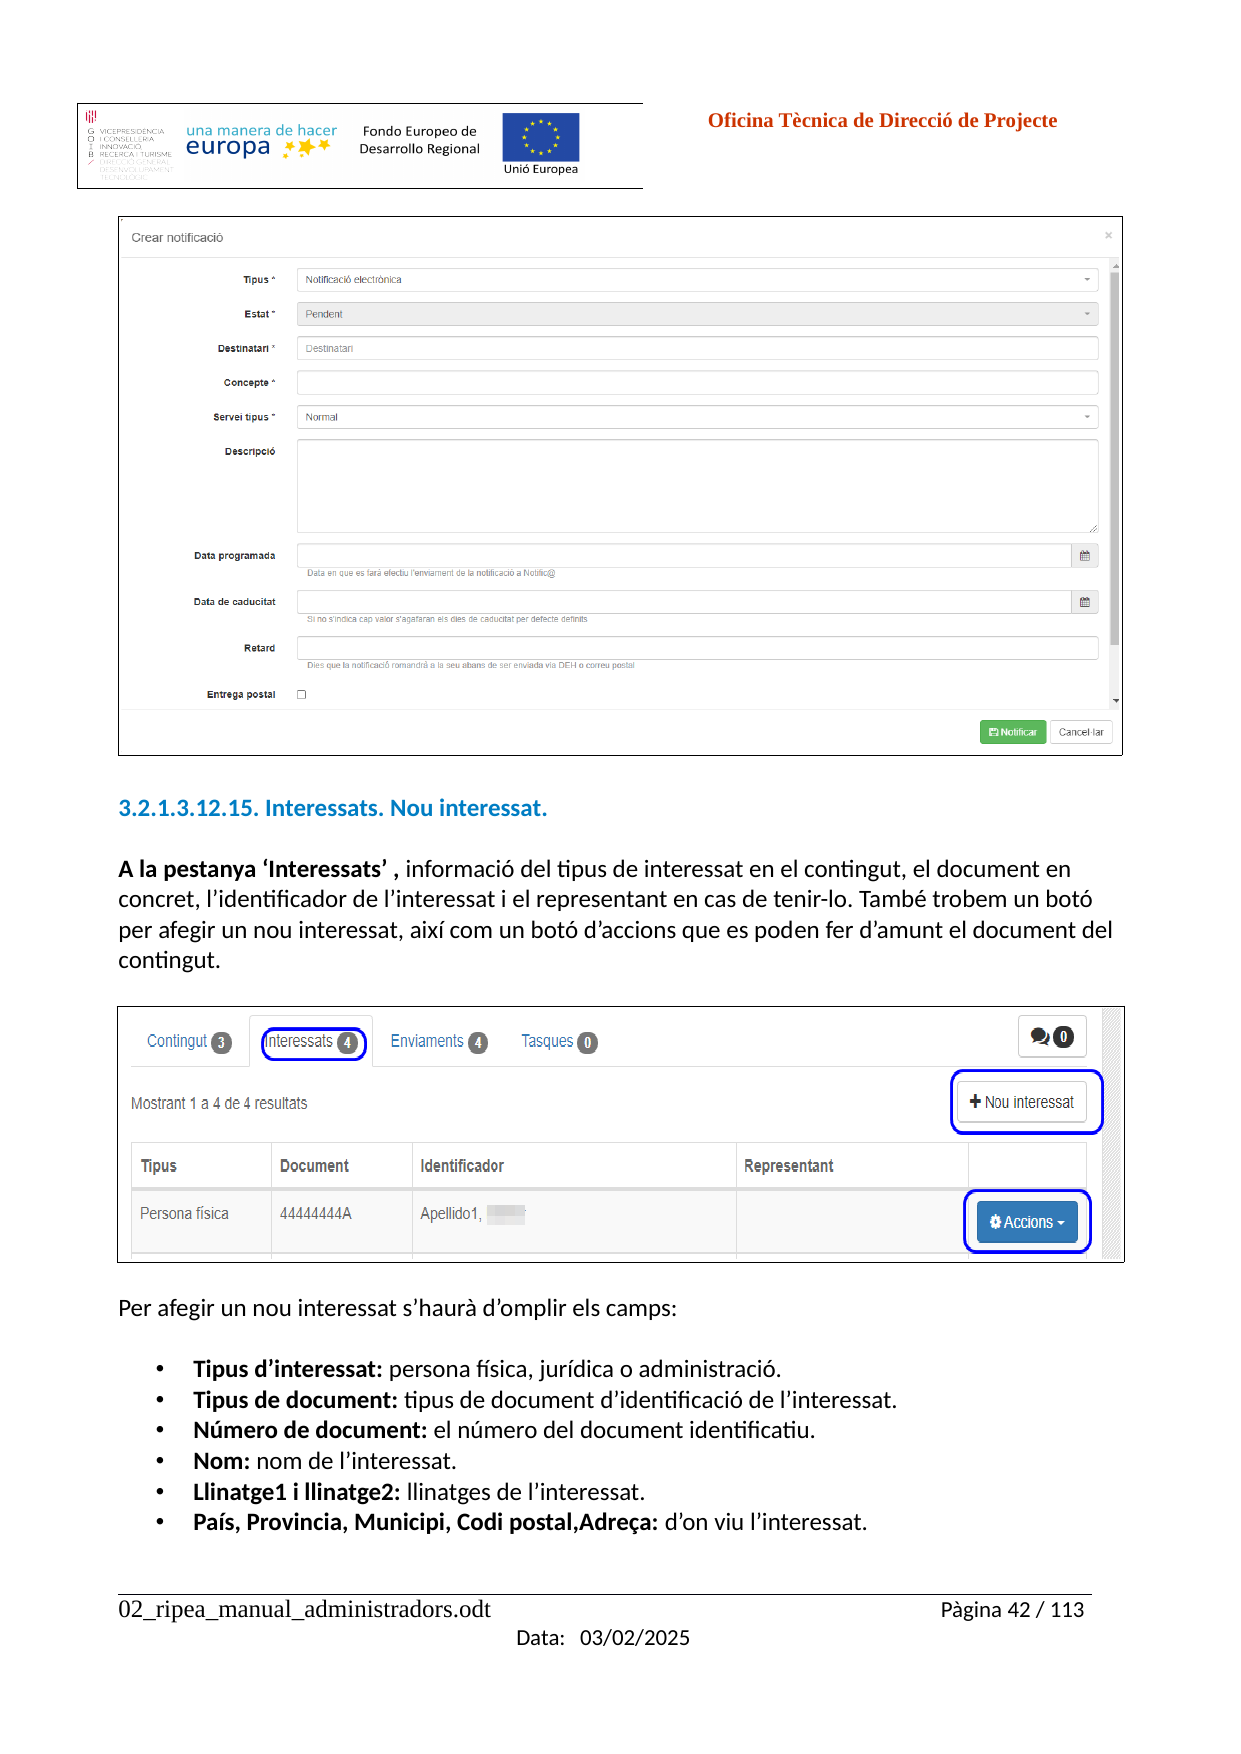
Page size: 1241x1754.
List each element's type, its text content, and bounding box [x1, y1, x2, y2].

text Per afegir un nou interessat s’haurà d’omplir els camps: [118, 1292, 1122, 1323]
list Llinatge1 i llinatge2: llinatges de l’interessat. [156, 1476, 1122, 1506]
picture [119, 1008, 1121, 1259]
list Tipus d’interessat: persona física, jurídica o administració. [156, 1353, 1122, 1384]
list Número de document: el número del document identificatiu. [156, 1414, 1122, 1445]
subtitle 3.2.1.3.12.15. Interessats. Nou interessat. [118, 792, 1122, 822]
picture [82, 108, 178, 182]
list Tipus de document: tipus de document d’identificació de l’interessat. [156, 1384, 1122, 1414]
text A la pestanya ‘Interessats’ , informació del tipus de interessat en el contingut, el document en concret, l’identificador de l’interessat i el representant en cas de tenir-lo. També trobem un botó per afegir un nou interessat, així com un botó d’accions que es poden fer d’amunt el document del contingut. [118, 853, 1122, 975]
list País, Provincia, Municipi, Codi postal,Adreça: d’on viu l’interessat. [156, 1506, 1122, 1537]
picture [184, 108, 585, 182]
picture [121, 219, 1119, 752]
list Nom: nom de l’interessat. [156, 1445, 1122, 1476]
